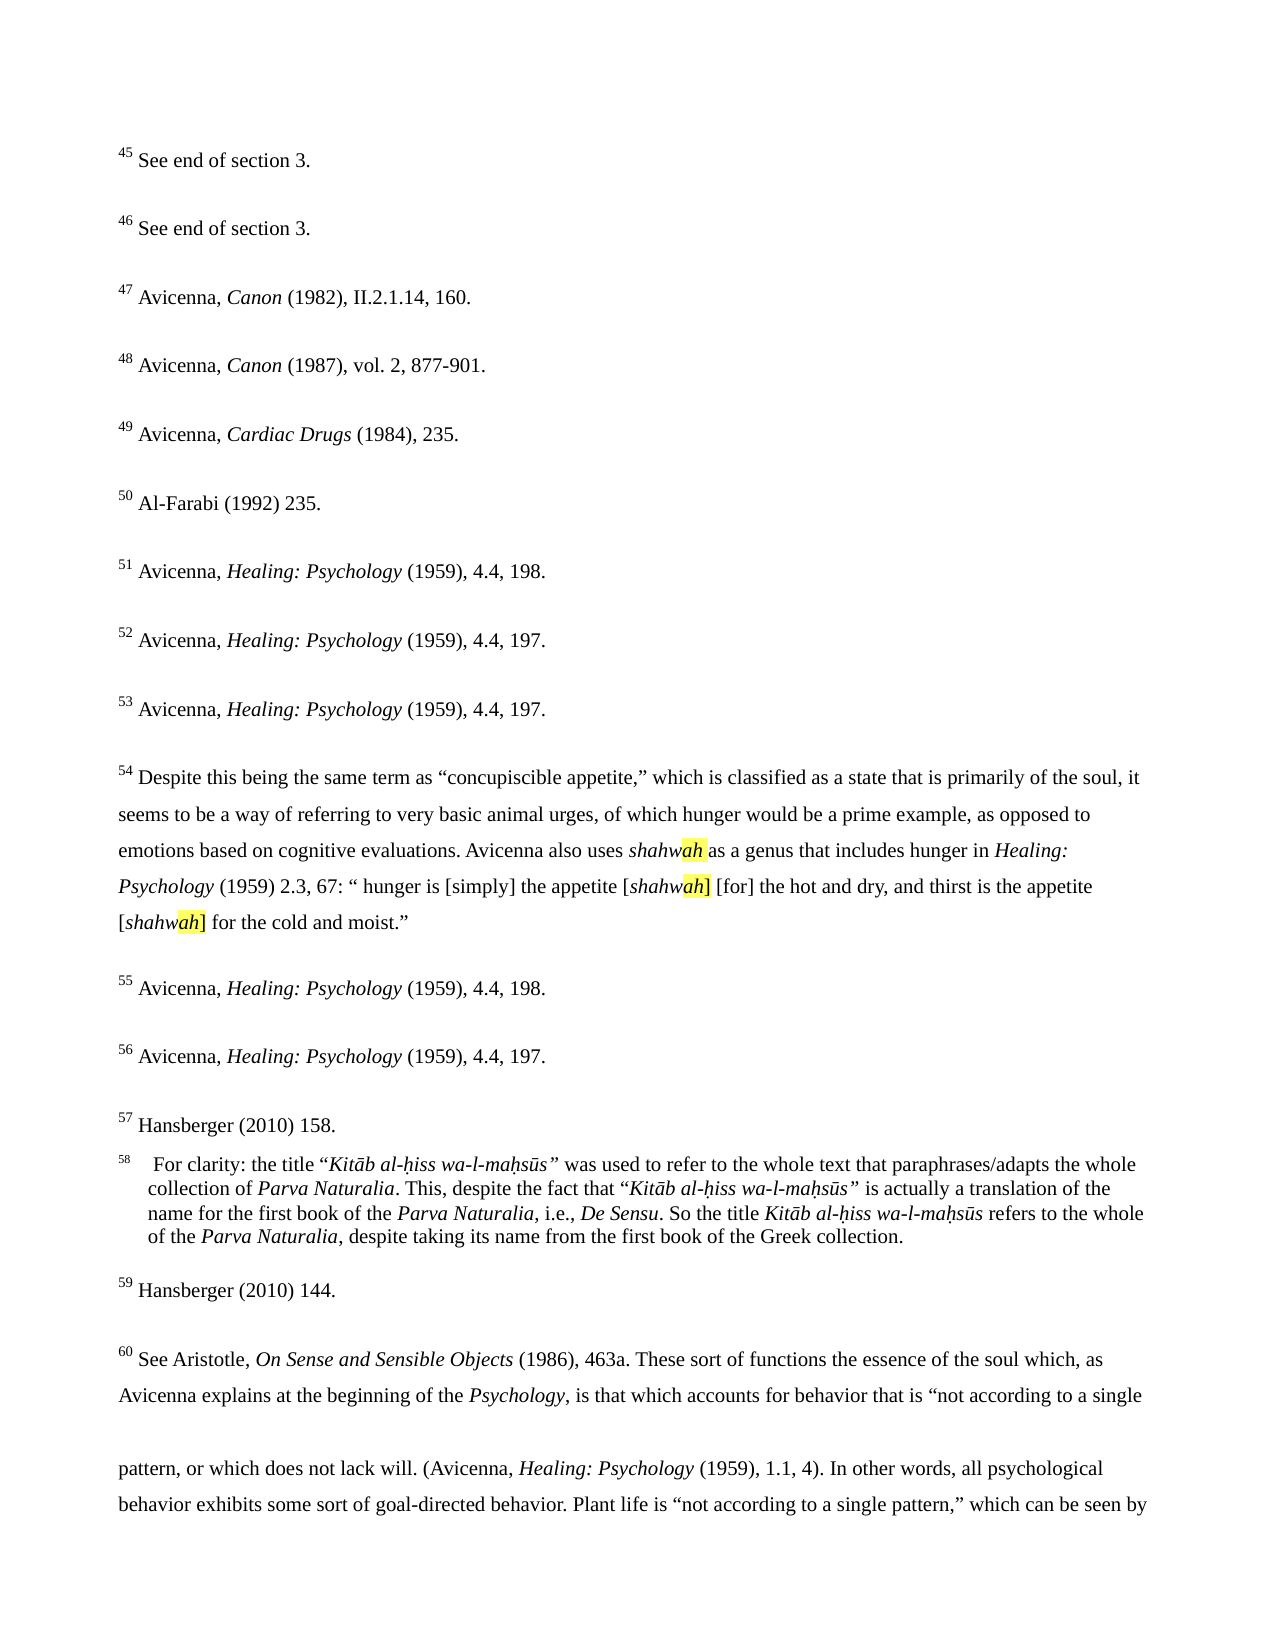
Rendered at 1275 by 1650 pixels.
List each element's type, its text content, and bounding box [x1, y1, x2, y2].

text For clarity: the title “Kitāb al-ḥiss wa-l-maḥsūs” was used to refer to the whole text that paraphrases/adapts the whole collection of Parva Naturalia. This, despite the fact that “Kitāb al-ḥiss wa-l-maḥsūs” is actually a translation of the name for the first book of the Parva Naturalia, i.e., De Sensu. So the title Kitāb al-ḥiss wa-l-maḥsūs refers to the whole of the Parva Naturalia, despite taking its name from the first book of the Greek collection. [118, 1152, 1157, 1248]
text Despite this being the same term as “concupiscible appetite,” which is classified as a state that is primarily of the soul, it seems to be a way of referring to very basic animal urges, of which hunger would be a prime example, as opposed to emotions based on cognitive evaluations. Avicenna also uses shahwah as a genus that includes hunger in Healing: Psychology (1959) 2.3, 67: “ hunger is [simply] the appetite [shahwah] [for] the hot and dry, and thirst is the appetite [shahwah] for the cold and moist.” [118, 761, 1157, 934]
text See end of section 3. [118, 212, 1157, 241]
text Avicenna, Canon (1987), vol. 2, 877-901. [118, 349, 1157, 378]
text See end of section 3. [118, 144, 1157, 172]
text Avicenna, Cardiac Drugs (1984), 235. [118, 418, 1157, 447]
text Hansberger (2010) 144. [118, 1274, 1157, 1303]
text Avicenna, Canon (1982), II.2.1.14, 160. [118, 281, 1157, 310]
text Avicenna, Healing: Psychology (1959), 4.4, 197. [118, 1041, 1157, 1069]
text Avicenna, Healing: Psychology (1959), 4.4, 197. [118, 624, 1157, 653]
text Avicenna, Healing: Psychology (1959), 4.4, 197. [118, 693, 1157, 722]
text See Aristotle, On Sense and Sensible Objects (1986), 463a. These sort of functions the essence of the soul which, as Avicenna explains at the beginning of the Psychology, is that which accounts for behavior that is “not according to a single pattern, or which does not lack will. (Avicenna, Healing: Psychology (1959), 1.1, 4). In other words, all psychological behavior exhibits some sort of goal-directed behavior. Plant life is “not according to a single pattern,” which can be seen by [118, 1343, 1157, 1516]
text Avicenna, Healing: Psychology (1959), 4.4, 198. [118, 972, 1157, 1001]
text Al-Farabi (1992) 235. [118, 487, 1157, 516]
text Hansberger (2010) 158. [118, 1109, 1157, 1138]
text Avicenna, Healing: Psychology (1959), 4.4, 198. [118, 556, 1157, 584]
